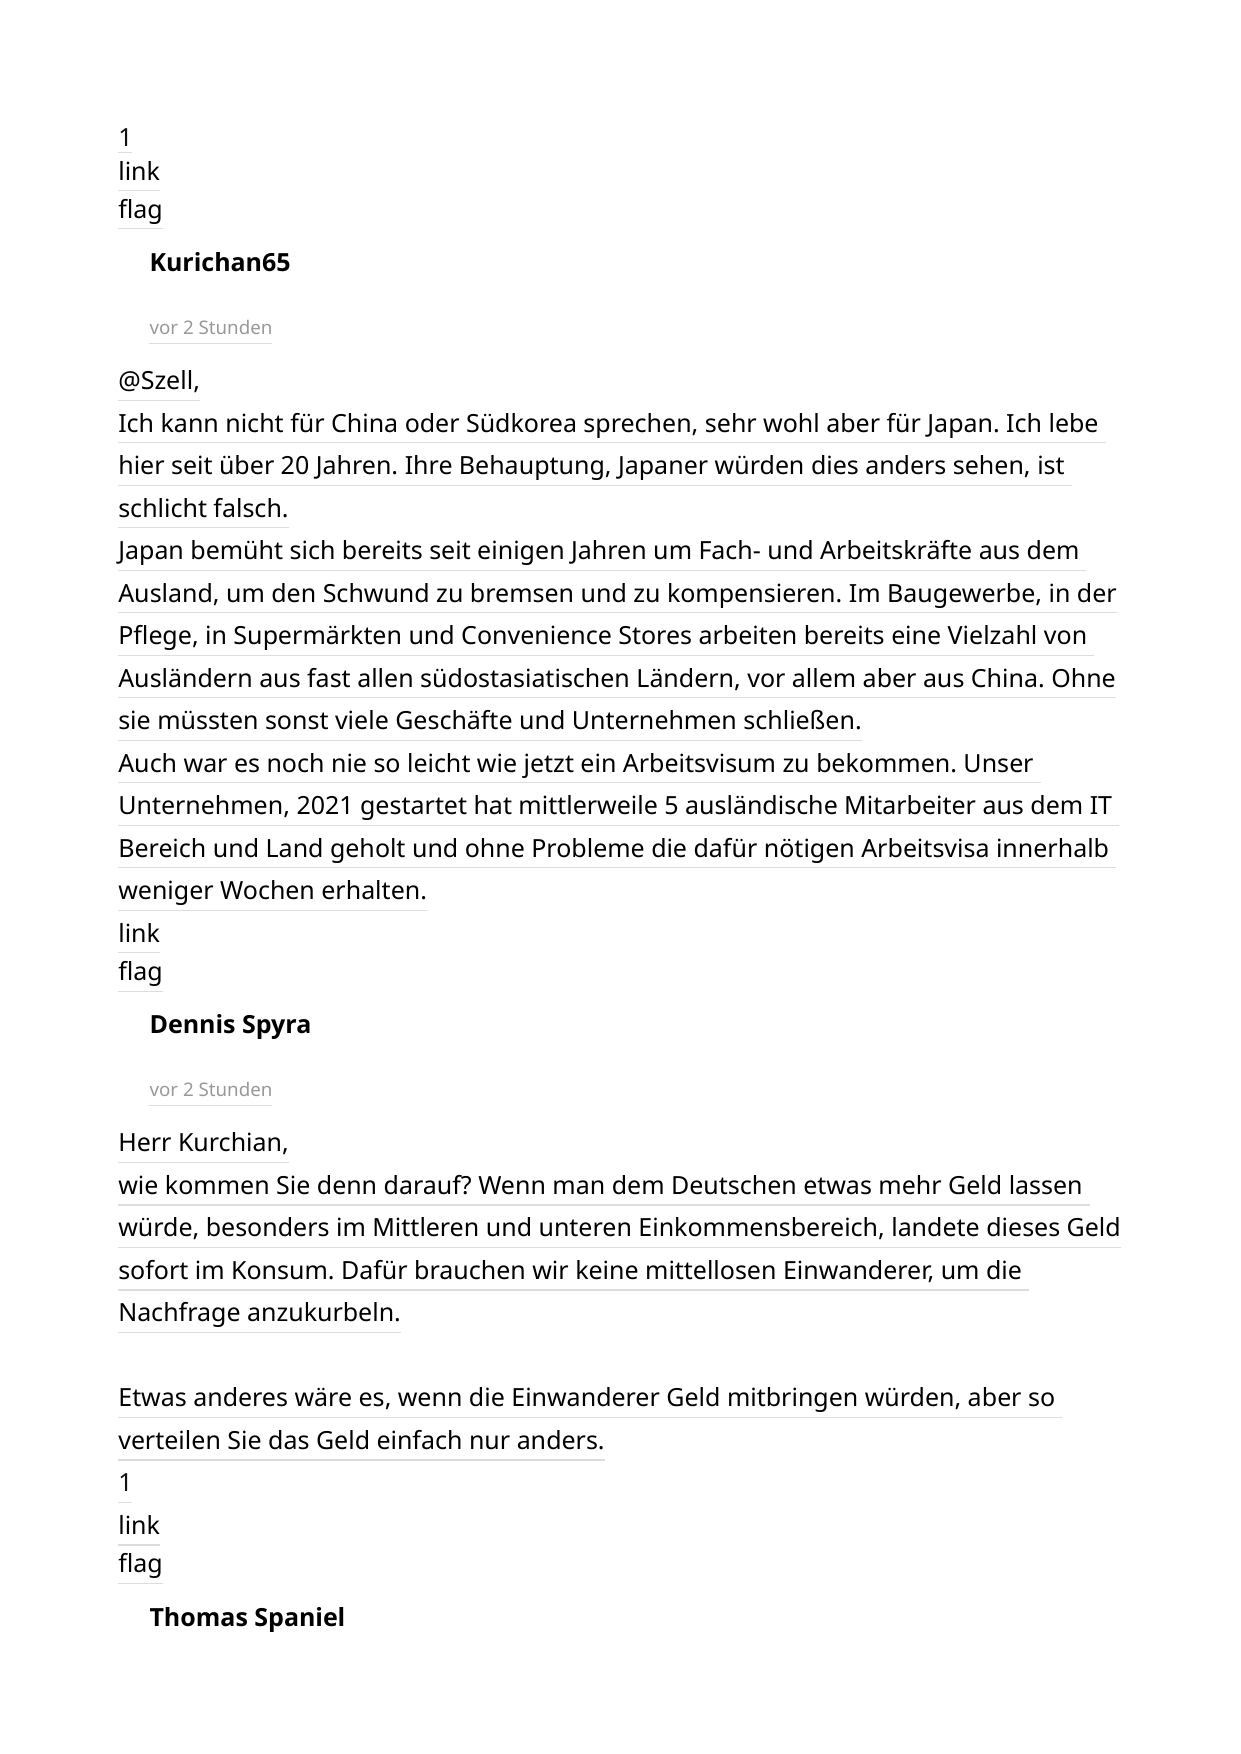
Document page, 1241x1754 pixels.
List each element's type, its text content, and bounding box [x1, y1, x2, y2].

text 1 [118, 1465, 1122, 1503]
text vor 2 Stunden [149, 314, 1117, 344]
text Herr Kurchian, wie kommen Sie denn darauf? Wenn man dem Deutschen etwas mehr Geld lassen würde, besonders im Mittleren und unteren Einkommensbereich, landete dieses Geld [118, 1125, 1122, 1247]
text link [118, 153, 1122, 191]
text @Szell, Ich kann nicht für China oder Südkorea sprechen, sehr wohl aber für Japan. Ich lebe hier seit über 20 Jahren. Ihre Behauptung, Japaner würden dies anders sehen, ist schlicht falsch. Japan bemüht sich bereits seit einigen Jahren um Fach- und Arbeitskräfte aus dem Ausland, um den Schwund zu bremsen und zu kompensieren. Im Baugewerbe, in der Pflege, in Supermärkten und Convenience Stores arbeiten bereits eine Vielzahl von Ausländern aus fast allen südostasiatischen Ländern, vor allem aber aus China. Ohne sie müssten sonst viele Geschäfte und Unternehmen schließen. Auch war es noch nie so leicht wie jetzt ein Arbeitsvisum zu bekommen. Unser Unternehmen, 2021 gestartet hat mittlerweile 5 ausländische Mitarbeiter aus dem IT Bereich und Land geholt und ohne Probleme die dafür nötigen Arbeitsvisa innerhalb weniger Wochen erhalten. [118, 363, 1122, 911]
text link [118, 1508, 1122, 1546]
text flag [118, 1546, 1122, 1584]
text Thomas Spaniel [149, 1599, 1122, 1633]
text Dennis Spyra [149, 1007, 1122, 1041]
text 1 [118, 118, 1122, 153]
text Kurichan65 [149, 245, 1122, 279]
text sofort im Konsum. Dafür brauchen wir keine mittellosen Einwanderer, um die Nachfrage anzukurbeln. Etwas anderes wäre es, wenn die Einwanderer Geld mitbringen würden, aber so verteilen Sie das Geld einfach nur anders. [118, 1248, 1122, 1461]
text flag [118, 191, 1122, 229]
text link [118, 916, 1122, 953]
text vor 2 Stunden [149, 1077, 1117, 1106]
text flag [118, 953, 1122, 992]
